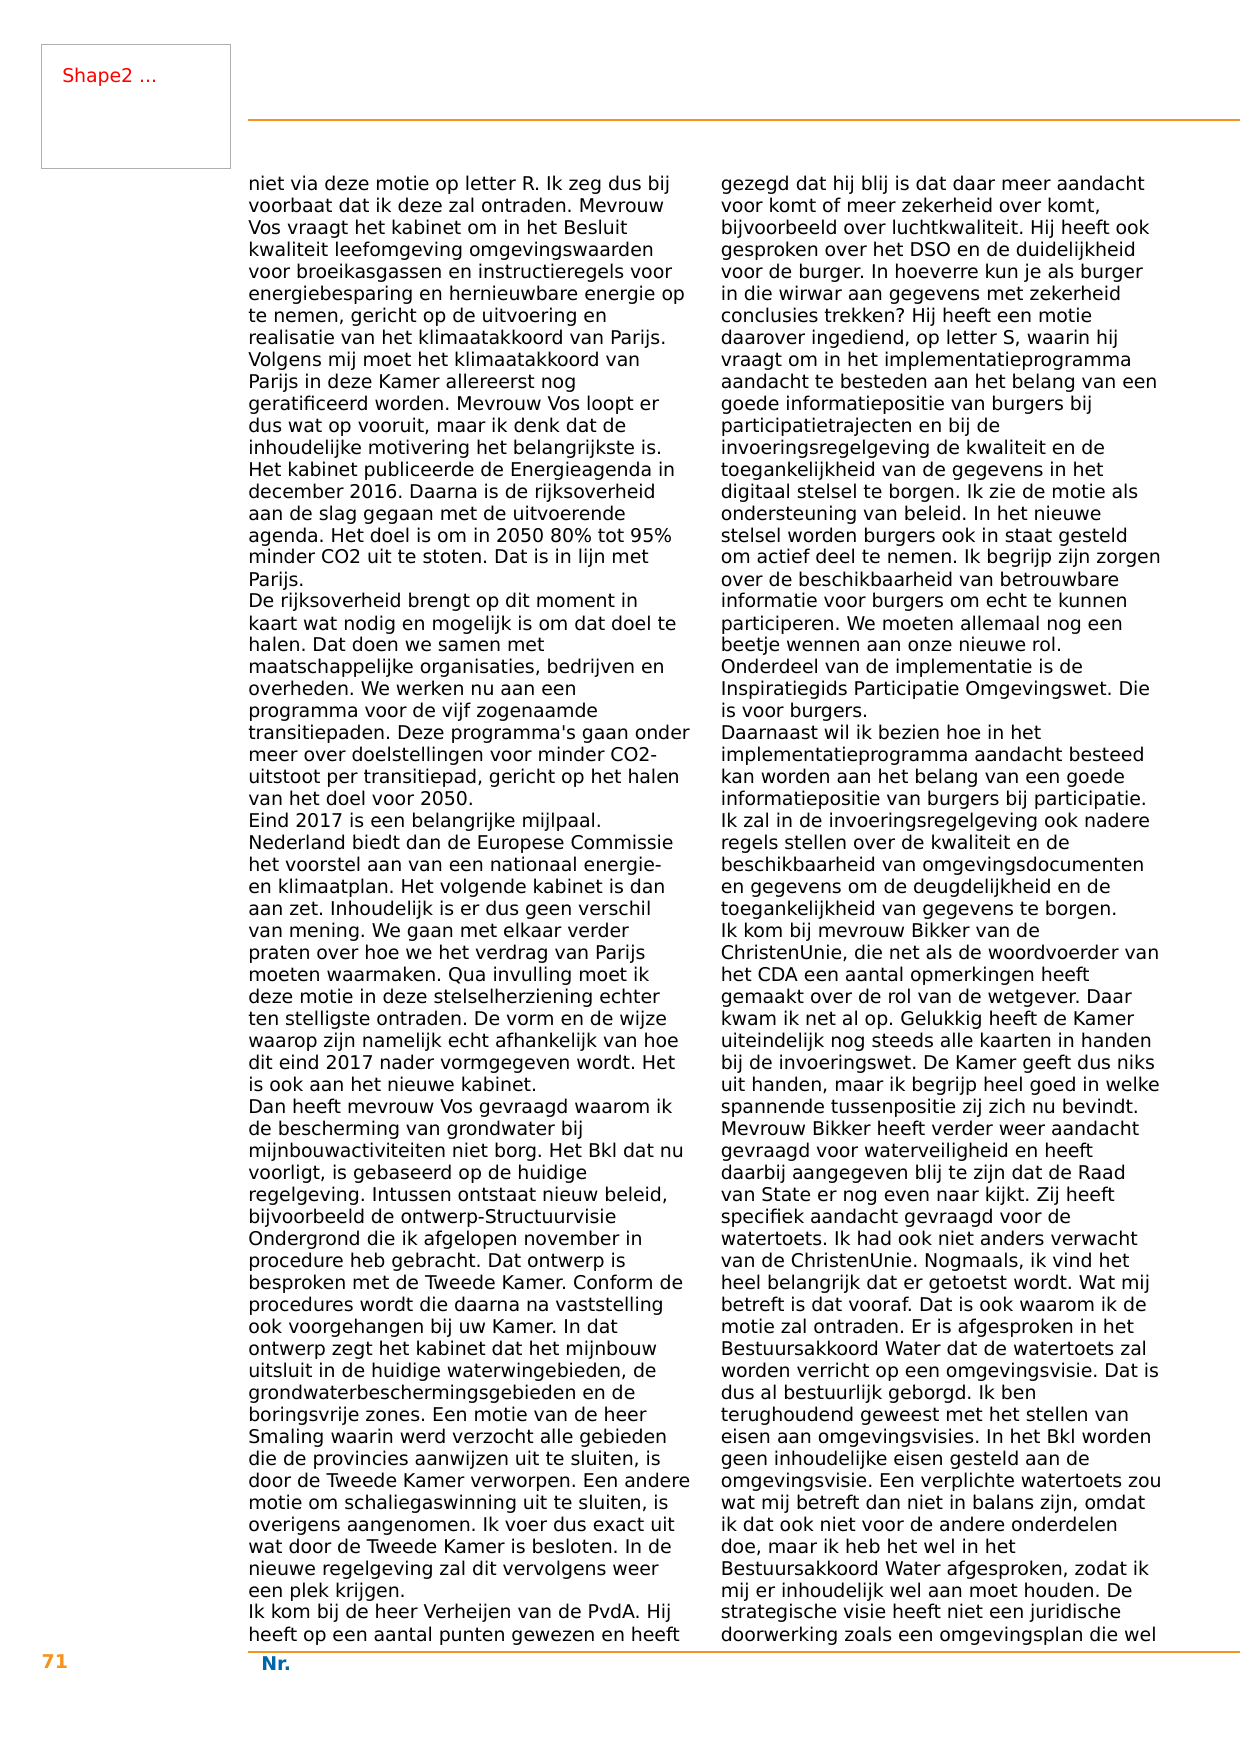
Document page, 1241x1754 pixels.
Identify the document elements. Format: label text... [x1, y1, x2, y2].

text gezegd dat hij blij is dat daar meer aandacht voor komt of meer zekerheid over komt, bijvoorbeeld over luchtkwaliteit. Hij heeft ook gesproken over het DSO en de duidelijkheid voor de burger. In hoeverre kun je als burger in die wirwar aan gegevens met zekerheid conclusies trekken? Hij heeft een motie daarover ingediend, op letter S, waarin hij vraagt om in het implementatieprogramma aandacht te besteden aan het belang van een goede informatiepositie van burgers bij participatietrajecten en bij de invoeringsregelgeving de kwaliteit en de toegankelijkheid van de gegevens in het digitaal stelsel te borgen. Ik zie de motie als ondersteuning van beleid. In het nieuwe stelsel worden burgers ook in staat gesteld om actief deel te nemen. Ik begrijp zijn zorgen over de beschikbaarheid van betrouwbare informatie voor burgers om echt te kunnen participeren. We moeten allemaal nog een beetje wennen aan onze nieuwe rol. Onderdeel van de implementatie is de Inspiratiegids Participatie Omgevingswet. Die is voor burgers. [721, 173, 1163, 722]
text niet via deze motie op letter R. Ik zeg dus bij voorbaat dat ik deze zal ontraden. Mevrouw Vos vraagt het kabinet om in het Besluit kwaliteit leefomgeving omgevingswaarden voor broeikasgassen en instructieregels voor energiebesparing en hernieuwbare energie op te nemen, gericht op de uitvoering en realisatie van het klimaatakkoord van Parijs. Volgens mij moet het klimaatakkoord van Parijs in deze Kamer allereerst nog geratificeerd worden. Mevrouw Vos loopt er dus wat op vooruit, maar ik denk dat de inhoudelijke motivering het belangrijkste is. Het kabinet publiceerde de Energieagenda in december 2016. Daarna is de rijksoverheid aan de slag gegaan met de uitvoerende agenda. Het doel is om in 2050 80% tot 95% minder CO2 uit te stoten. Dat is in lijn met Parijs. [248, 173, 691, 590]
text Daarnaast wil ik bezien hoe in het implementatieprogramma aandacht besteed kan worden aan het belang van een goede informatiepositie van burgers bij participatie. Ik zal in de invoeringsregelgeving ook nadere regels stellen over de kwaliteit en de beschikbaarheid van omgevingsdocumenten en gegevens om de deugdelijkheid en de toegankelijkheid van gegevens te borgen. [721, 722, 1163, 920]
text Ik kom bij de heer Verheijen van de PvdA. Hij heeft op een aantal punten gewezen en heeft [248, 1601, 691, 1645]
text Eind 2017 is een belangrijke mijlpaal. Nederland biedt dan de Europese Commissie het voorstel aan van een nationaal energie- en klimaatplan. Het volgende kabinet is dan aan zet. Inhoudelijk is er dus geen verschil van mening. We gaan met elkaar verder praten over hoe we het verdrag van Parijs moeten waarmaken. Qua invulling moet ik deze motie in deze stelselherziening echter ten stelligste ontraden. De vorm en de wijze waarop zijn namelijk echt afhankelijk van hoe dit eind 2017 nader vormgegeven wordt. Het is ook aan het nieuwe kabinet. [248, 810, 691, 1096]
text Mevrouw Bikker heeft verder weer aandacht gevraagd voor waterveiligheid en heeft daarbij aangegeven blij te zijn dat de Raad van State er nog even naar kijkt. Zij heeft specifiek aandacht gevraagd voor de watertoets. Ik had ook niet anders verwacht van de ChristenUnie. Nogmaals, ik vind het heel belangrijk dat er getoetst wordt. Wat mij betreft is dat vooraf. Dat is ook waarom ik de motie zal ontraden. Er is afgesproken in het Bestuursakkoord Water dat de watertoets zal worden verricht op een omgevingsvisie. Dat is dus al bestuurlijk geborgd. Ik ben terughoudend geweest met het stellen van eisen aan omgevingsvisies. In het Bkl worden geen inhoudelijke eisen gesteld aan de omgevingsvisie. Een verplichte watertoets zou wat mij betreft dan niet in balans zijn, omdat ik dat ook niet voor de andere onderdelen doe, maar ik heb het wel in het Bestuursakkoord Water afgesproken, zodat ik mij er inhoudelijk wel aan moet houden. De strategische visie heeft niet een juridische doorwerking zoals een omgevingsplan die wel [721, 1118, 1163, 1645]
text Ik kom bij mevrouw Bikker van de ChristenUnie, die net als de woordvoerder van het CDA een aantal opmerkingen heeft gemaakt over de rol van de wetgever. Daar kwam ik net al op. Gelukkig heeft de Kamer uiteindelijk nog steeds alle kaarten in handen bij de invoeringswet. De Kamer geeft dus niks uit handen, maar ik begrijp heel goed in welke spannende tussenpositie zij zich nu bevindt. [721, 920, 1163, 1118]
text Dan heeft mevrouw Vos gevraagd waarom ik de bescherming van grondwater bij mijnbouwactiviteiten niet borg. Het Bkl dat nu voorligt, is gebaseerd op de huidige regelgeving. Intussen ontstaat nieuw beleid, bijvoorbeeld de ontwerp-Structuurvisie Ondergrond die ik afgelopen november in procedure heb gebracht. Dat ontwerp is besproken met de Tweede Kamer. Conform de procedures wordt die daarna na vaststelling ook voorgehangen bij uw Kamer. In dat ontwerp zegt het kabinet dat het mijnbouw uitsluit in de huidige waterwingebieden, de grondwaterbeschermingsgebieden en de boringsvrije zones. Een motie van de heer Smaling waarin werd verzocht alle gebieden die de provincies aanwijzen uit te sluiten, is door de Tweede Kamer verworpen. Een andere motie om schaliegaswinning uit te sluiten, is overigens aangenomen. Ik voer dus exact uit wat door de Tweede Kamer is besloten. In de nieuwe regelgeving zal dit vervolgens weer een plek krijgen. [248, 1096, 691, 1601]
text De rijksoverheid brengt op dit moment in kaart wat nodig en mogelijk is om dat doel te halen. Dat doen we samen met maatschappelijke organisaties, bedrijven en overheden. We werken nu aan een programma voor de vijf zogenaamde transitiepaden. Deze programma's gaan onder meer over doelstellingen voor minder CO2-uitstoot per transitiepad, gericht op het halen van het doel voor 2050. [248, 590, 691, 810]
